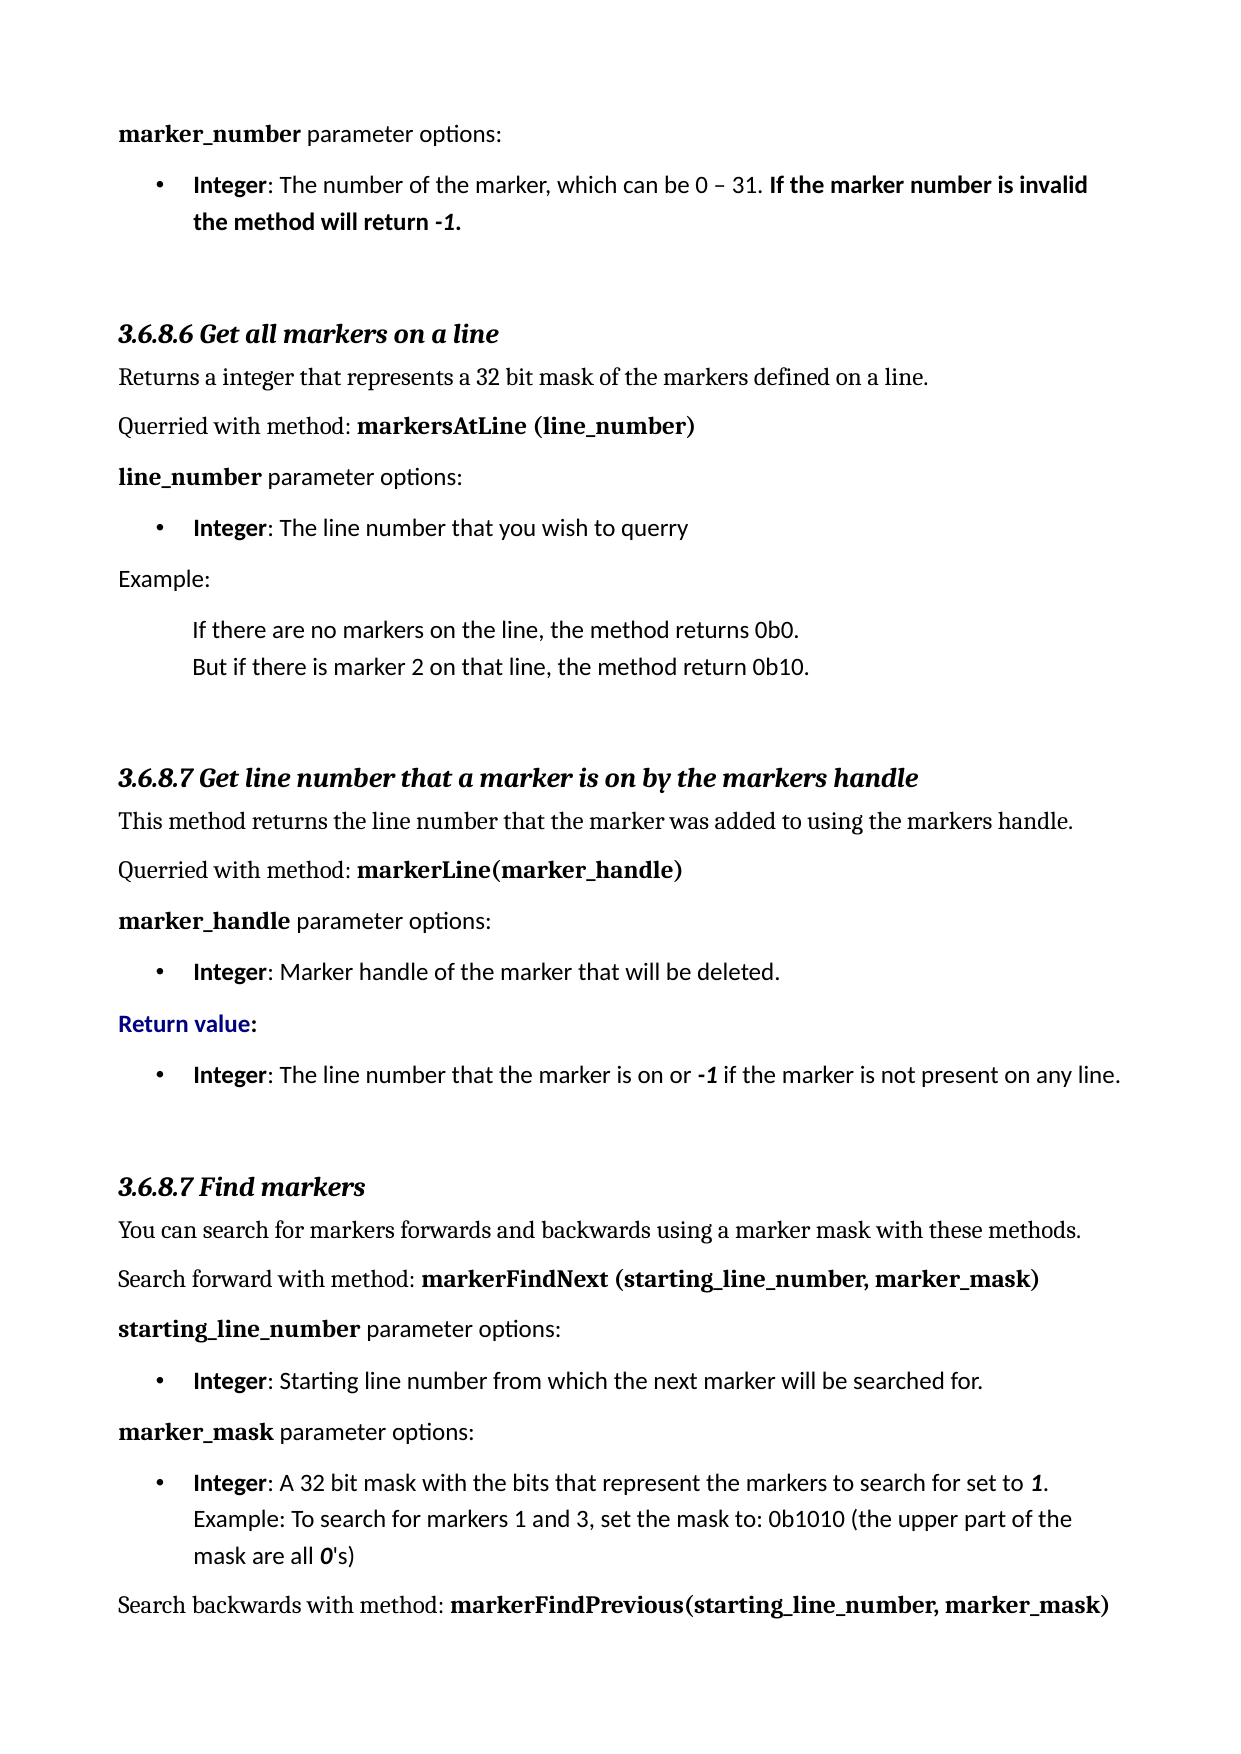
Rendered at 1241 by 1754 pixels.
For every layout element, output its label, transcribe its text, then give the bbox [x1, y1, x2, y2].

list Integer: Starting line number from which the next marker will be searched for. [156, 1365, 1122, 1395]
text Returns a integer that represents a 32 bit mask of the markers defined on a line. [118, 362, 1122, 391]
text If there are no markers on the line, the method returns 0b0. But if there is marker 2 on that line, the method return 0b10. [192, 614, 1122, 681]
list Integer: The line number that you wish to querry [156, 512, 1122, 542]
list Integer: The number of the marker, which can be 0 – 31. If the marker number is invalid the method will return -1. [156, 169, 1122, 236]
text Example: [118, 563, 1122, 593]
text marker_mask parameter options: [118, 1416, 1122, 1446]
text Querried with method: markersAtLine (line_number) [118, 412, 1122, 440]
subtitle 3.6.8.7 Find markers [118, 1171, 1122, 1203]
text Search forward with method: markerFindNext (starting_line_number, marker_mask) [118, 1264, 1122, 1293]
text marker_handle parameter options: [118, 905, 1122, 936]
list Integer: Marker handle of the marker that will be deleted. [156, 957, 1122, 987]
text You can search for markers forwards and backwards using a marker mask with these methods. [118, 1216, 1122, 1244]
text Querried with method: markerLine(marker_handle) [118, 856, 1122, 885]
subtitle 3.6.8.7 Get line number that a marker is on by the markers handle [118, 763, 1122, 795]
list Integer: The line number that the marker is on or -1 if the marker is not present on any line. [156, 1059, 1122, 1089]
text This method returns the line number that the marker was added to using the markers handle. [118, 807, 1122, 836]
text Return value: [118, 1008, 1122, 1038]
text Search backwards with method: markerFindPrevious(starting_line_number, marker_mask) [118, 1591, 1122, 1620]
text marker_number parameter options: [118, 118, 1122, 149]
text starting_line_number parameter options: [118, 1314, 1122, 1344]
list Integer: A 32 bit mask with the bits that represent the markers to search for set to 1. Example: To search for markers 1 and 3, set the mask to: 0b1010 (the upper part of the mask are all 0's) [156, 1467, 1122, 1571]
subtitle 3.6.8.6 Get all markers on a line [118, 318, 1122, 350]
text line_number parameter options: [118, 461, 1122, 491]
